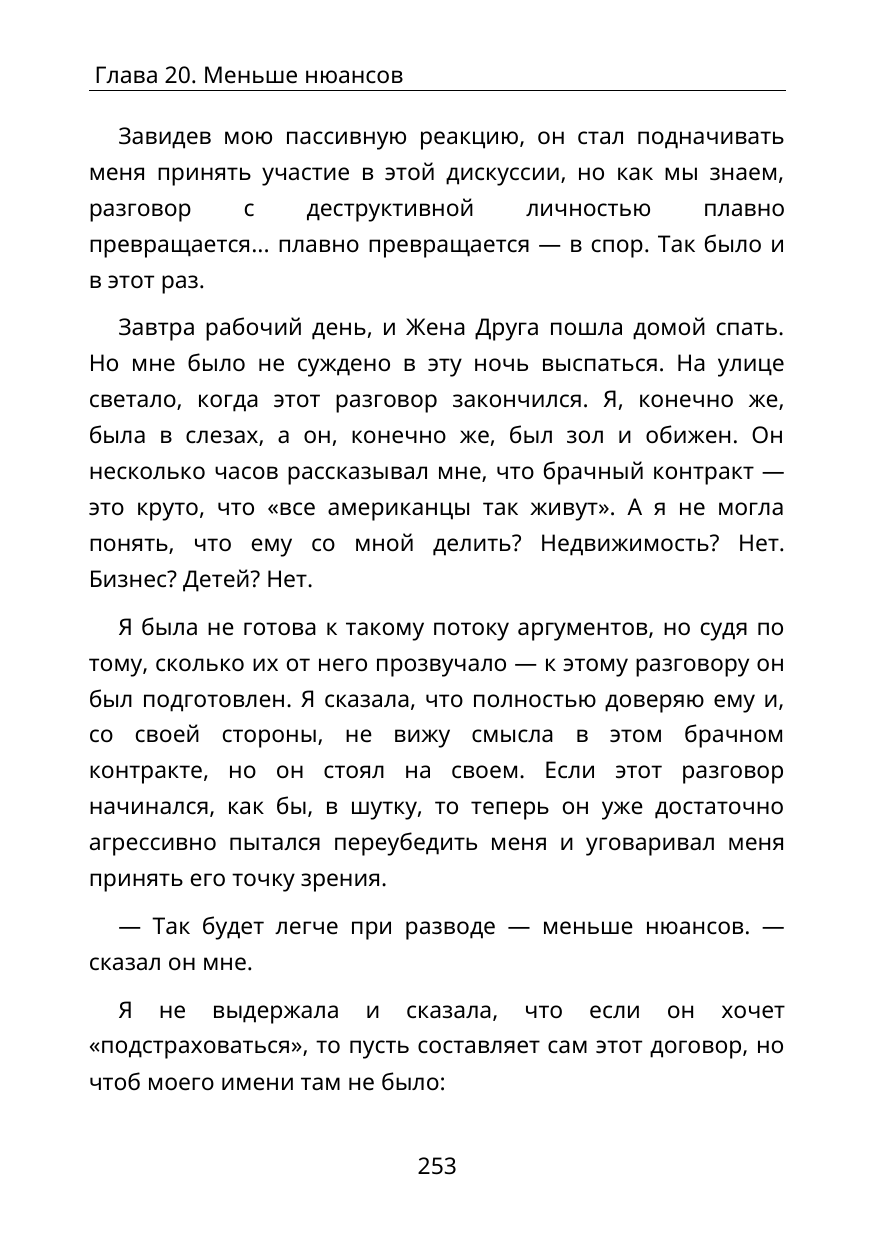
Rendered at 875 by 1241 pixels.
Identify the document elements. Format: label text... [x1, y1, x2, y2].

text — Так будет легче при разводе — меньше нюансов. — сказал он мне. [88, 910, 786, 977]
text Завтра рабочий день, и Жена Друга пошла домой спать. Но мне было не суждено в эту ночь выспаться. На улице светало, когда этот разговор закончился. Я, конечно же, была в слезах, а он, конечно же, был зол и обижен. Он несколько часов рассказывал мне, что брачный контракт — это круто, что «все американцы так живут». А я не могла понять, что ему со мной делить? Недвижимость? Нет. Бизнес? Детей? Нет. [88, 311, 786, 594]
text Я была не готова к такому потоку аргументов, но судя по тому, сколько их от него прозвучало — к этому разговору он был подготовлен. Я сказала, что полностью доверяю ему и, со своей стороны, не вижу смысла в этом брачном контракте, но он стоял на своем. Если этот разговор начинался, как бы, в шутку, то теперь он уже достаточно агрессивно пытался переубедить меня и уговаривал меня принять его точку зрения. [88, 611, 786, 893]
text Завидев мою пассивную реакцию, он стал подначивать меня принять участие в этой дискуссии, но как мы знаем, разговор с деструктивной личностью плавно превращается... плавно превращается — в спор. Так было и в этот раз. [88, 120, 786, 295]
text Я не выдержала и сказала, что если он хочет «подстраховаться», то пусть составляет сам этот договор, но чтоб моего имени там не было: [88, 993, 786, 1097]
